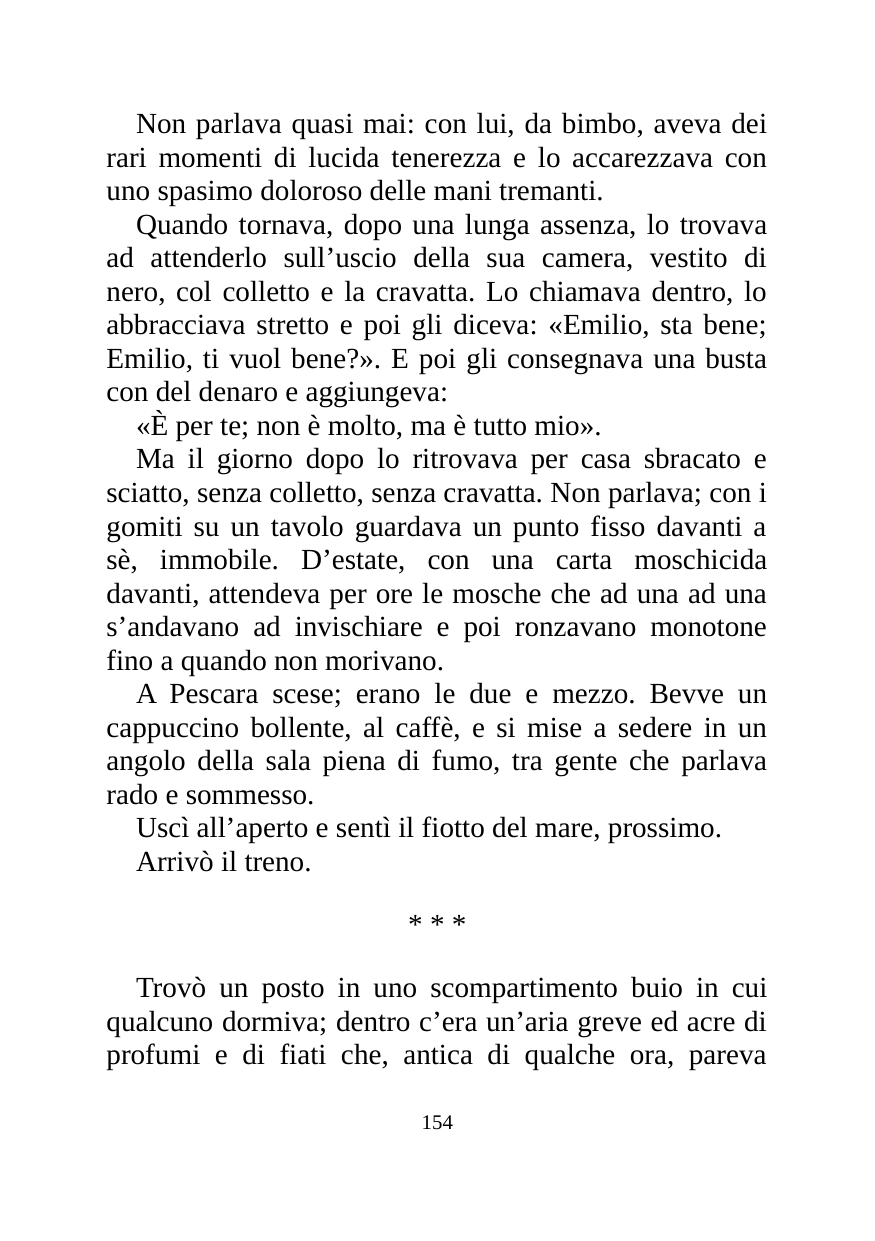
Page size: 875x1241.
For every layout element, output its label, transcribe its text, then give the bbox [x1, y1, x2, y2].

text Quando tornava, dopo una lunga assenza, lo trovava ad attenderlo sull’uscio della sua camera, vestito di nero, col colletto e la cravatta. Lo chiamava dentro, lo abbracciava stretto e poi gli diceva: «Emilio, sta bene; Emilio, ti vuol bene?». E poi gli consegnava una busta con del denaro e aggiungeva: [106, 207, 768, 408]
text Arrivò il treno. [106, 844, 768, 878]
text A Pescara scese; erano le due e mezzo. Bevve un cappuccino bollente, al caffè, e si mise a sedere in un angolo della sala piena di fumo, tra gente che parlava rado e sommesso. [106, 676, 768, 811]
text «È per te; non è molto, ma è tutto mio». [106, 408, 768, 442]
text Ma il giorno dopo lo ritrovava per casa sbracato e sciatto, senza colletto, senza cravatta. Non parlava; con i gomiti su un tavolo guardava un punto fisso davanti a sè, immobile. D’estate, con una carta moschicida davanti, attendeva per ore le mosche che ad una ad una s’andavano ad invischiare e poi ronzavano monotone fino a quando non morivano. [106, 442, 768, 676]
text * * * [106, 907, 768, 941]
text Trovò un posto in uno scompartimento buio in cui qualcuno dormiva; dentro c’era un’aria greve ed acre di profumi e di fiati che, antica di qualche ora, pareva [106, 970, 768, 1071]
text Non parlava quasi mai: con lui, da bimbo, aveva dei rari momenti di lucida tenerezza e lo accarezzava con uno spasimo doloroso delle mani tremanti. [106, 106, 768, 207]
text Uscì all’aperto e sentì il fiotto del mare, prossimo. [106, 811, 768, 844]
